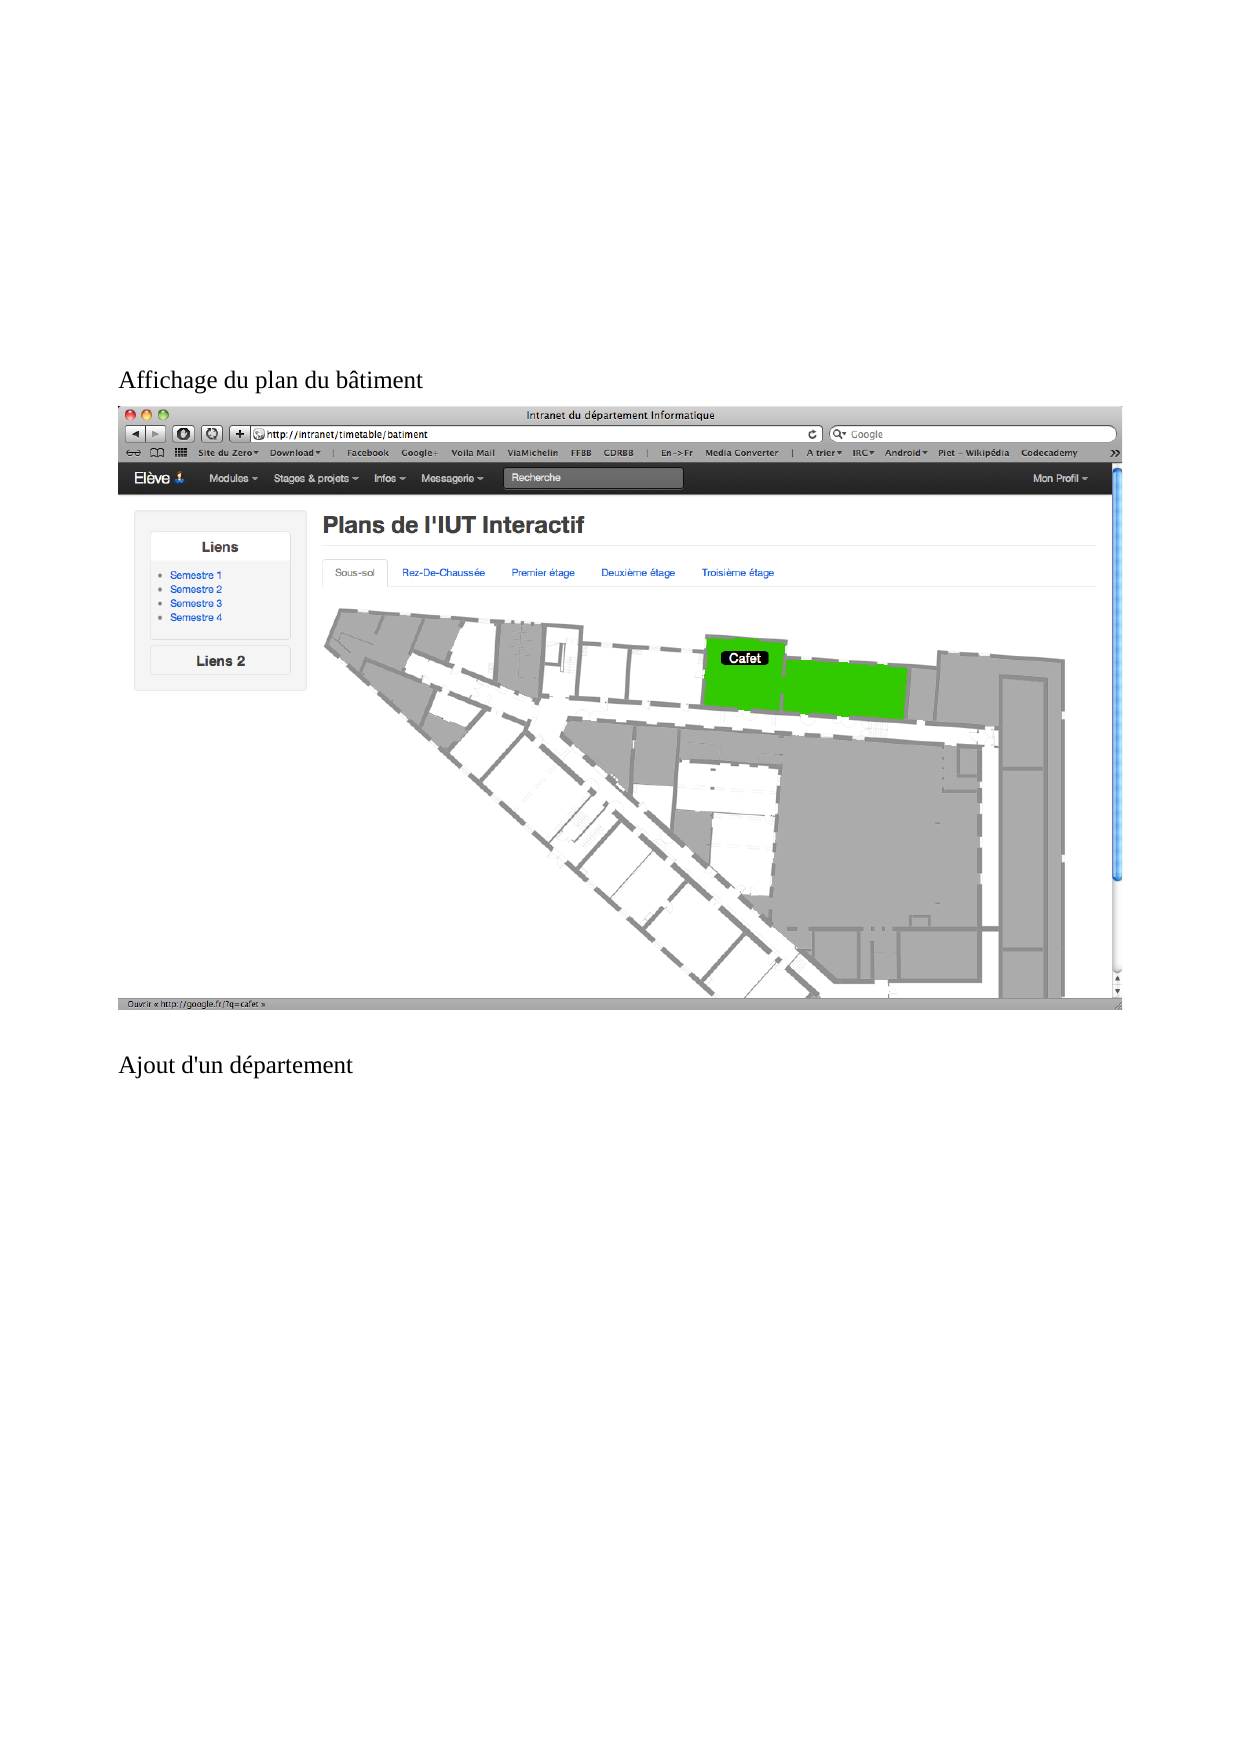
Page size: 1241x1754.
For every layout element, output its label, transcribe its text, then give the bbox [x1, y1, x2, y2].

text Ajout d'un département [118, 1050, 1122, 1079]
text Affichage du plan du bâtiment [118, 366, 1122, 394]
